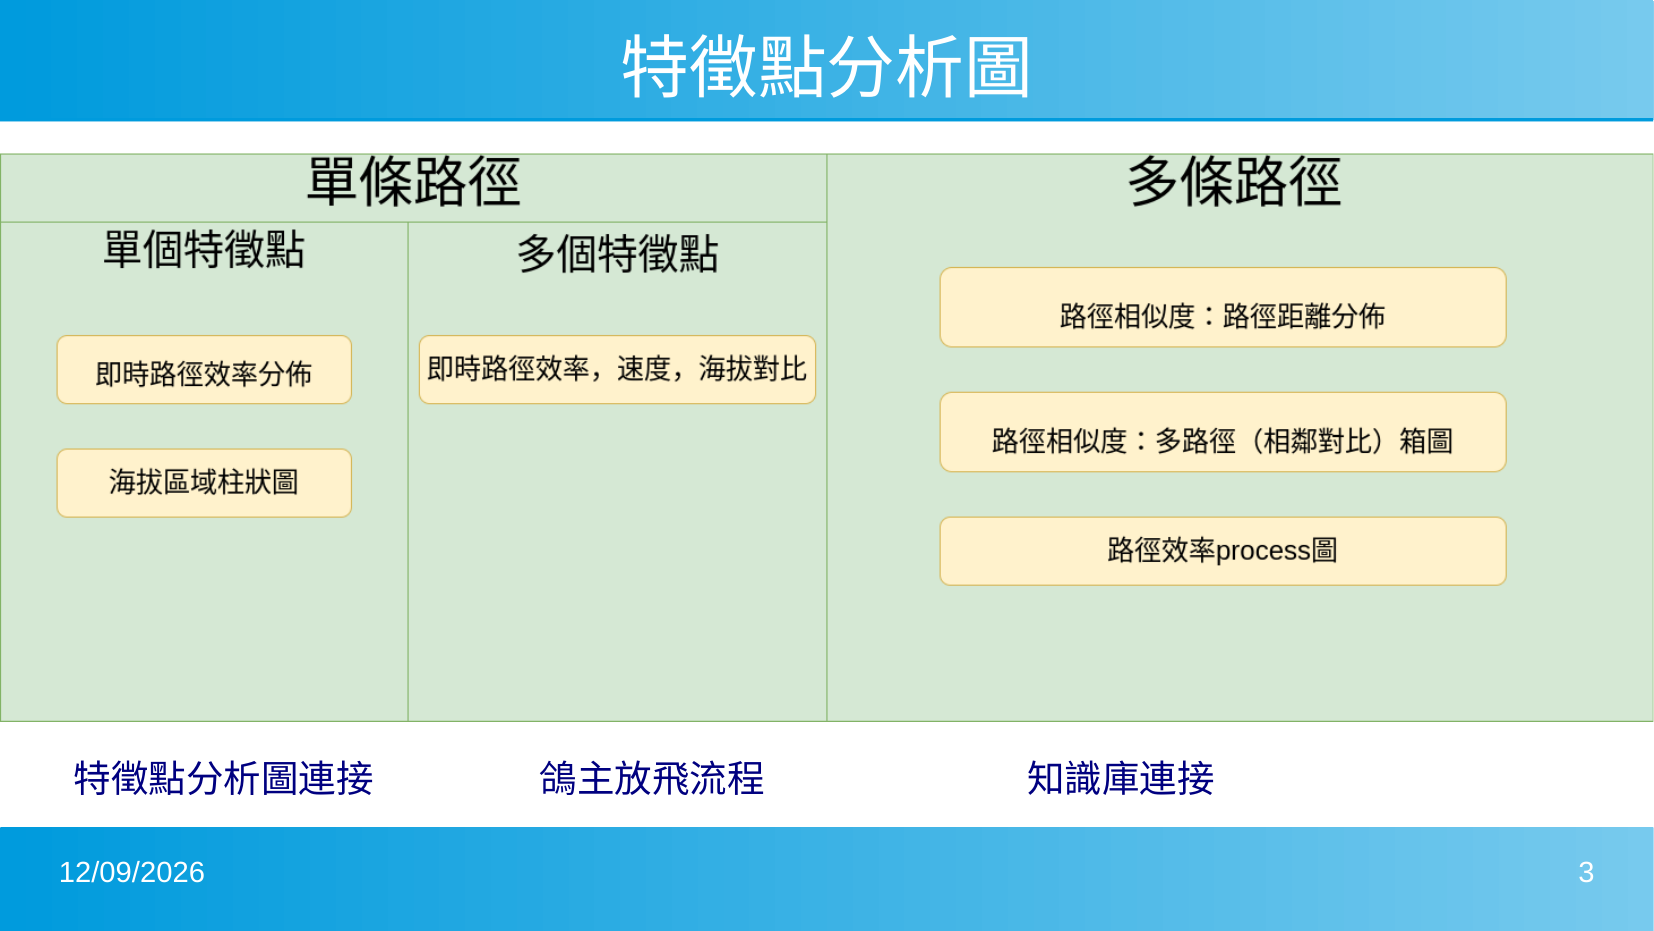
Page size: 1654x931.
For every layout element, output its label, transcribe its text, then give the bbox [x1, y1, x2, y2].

text_box 知識庫連接 [1012, 750, 1313, 809]
text_box 鴿主放飛流程 [525, 750, 863, 809]
picture [0, 149, 1654, 722]
title 特徵點分析圖 [59, 28, 1595, 109]
text_box 特徵點分析圖連接 [59, 750, 525, 809]
